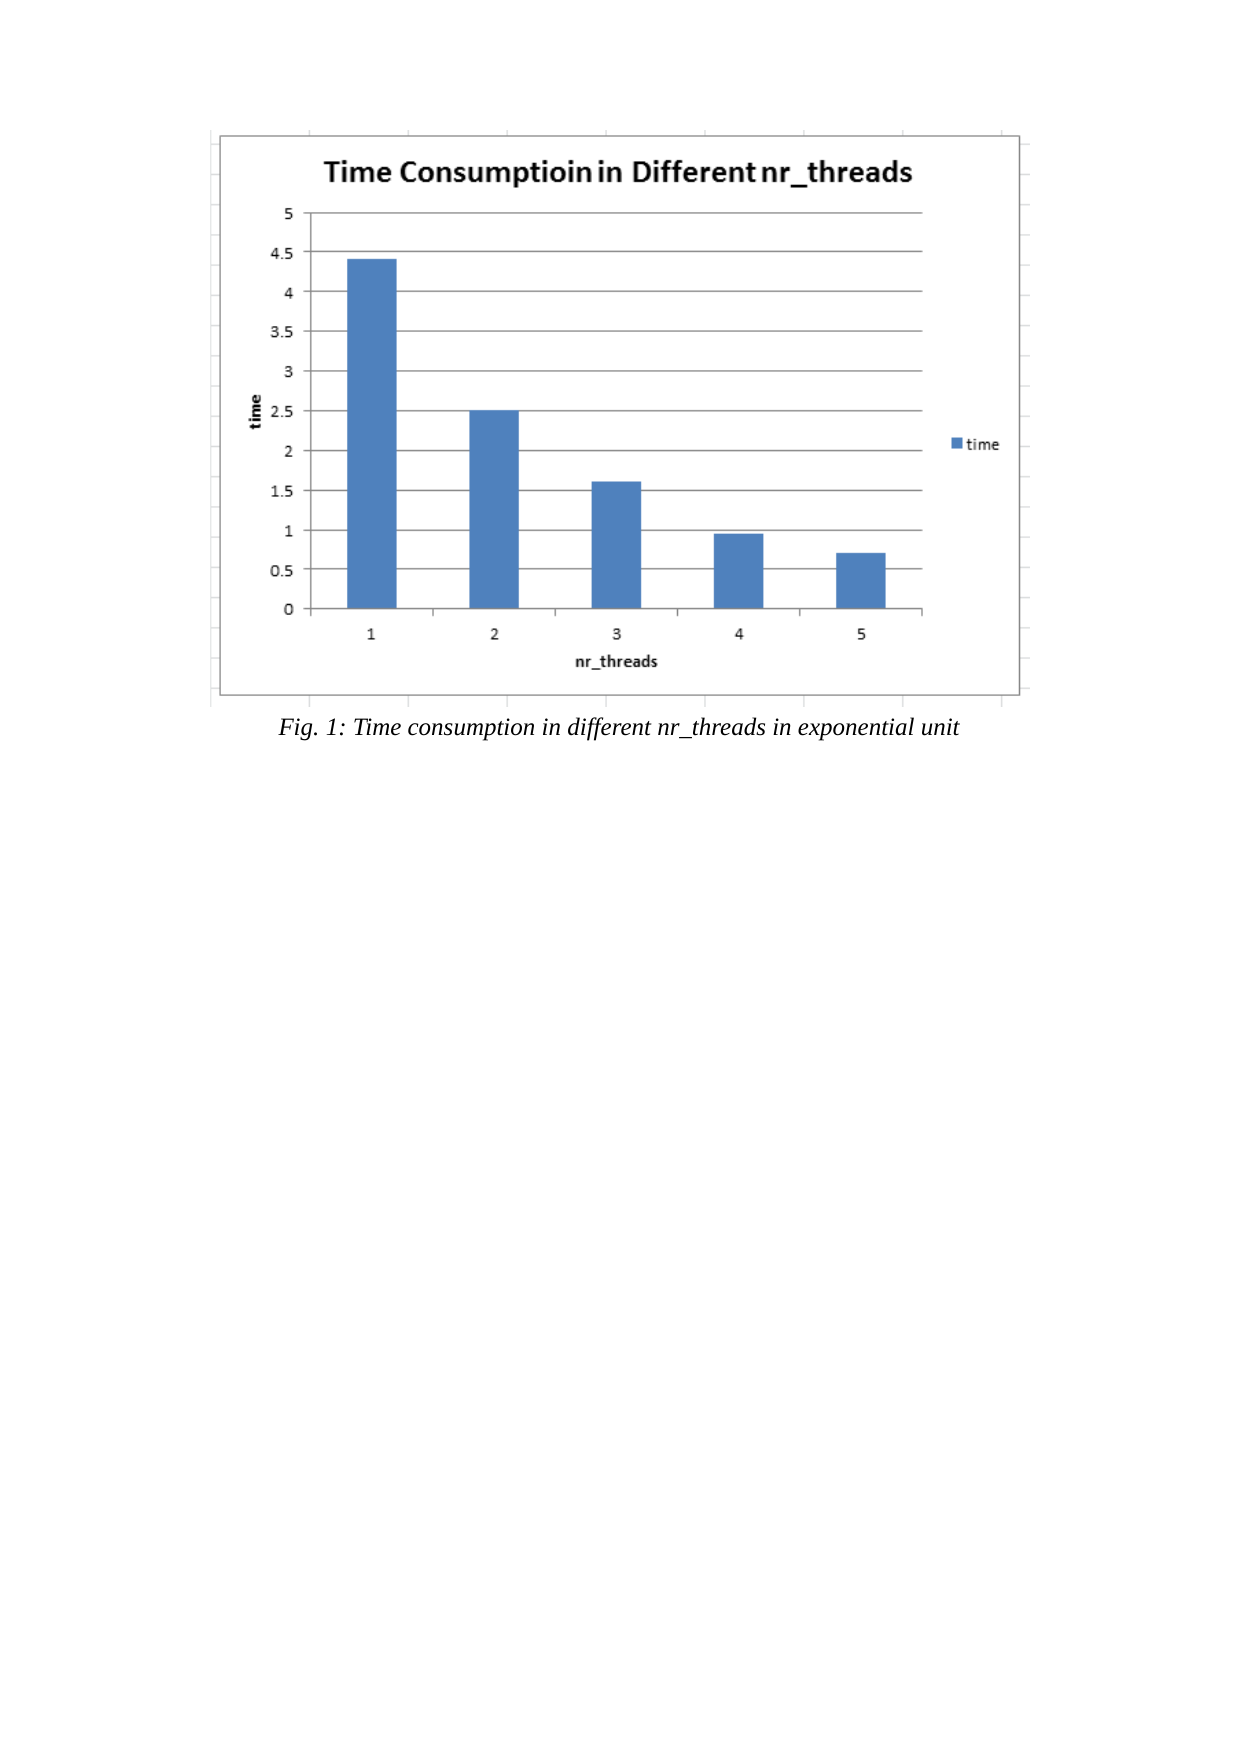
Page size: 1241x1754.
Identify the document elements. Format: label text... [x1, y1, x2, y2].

picture [210, 130, 1030, 707]
text Fig. 1: Time consumption in different nr_threads in exponential unit [210, 707, 1030, 741]
